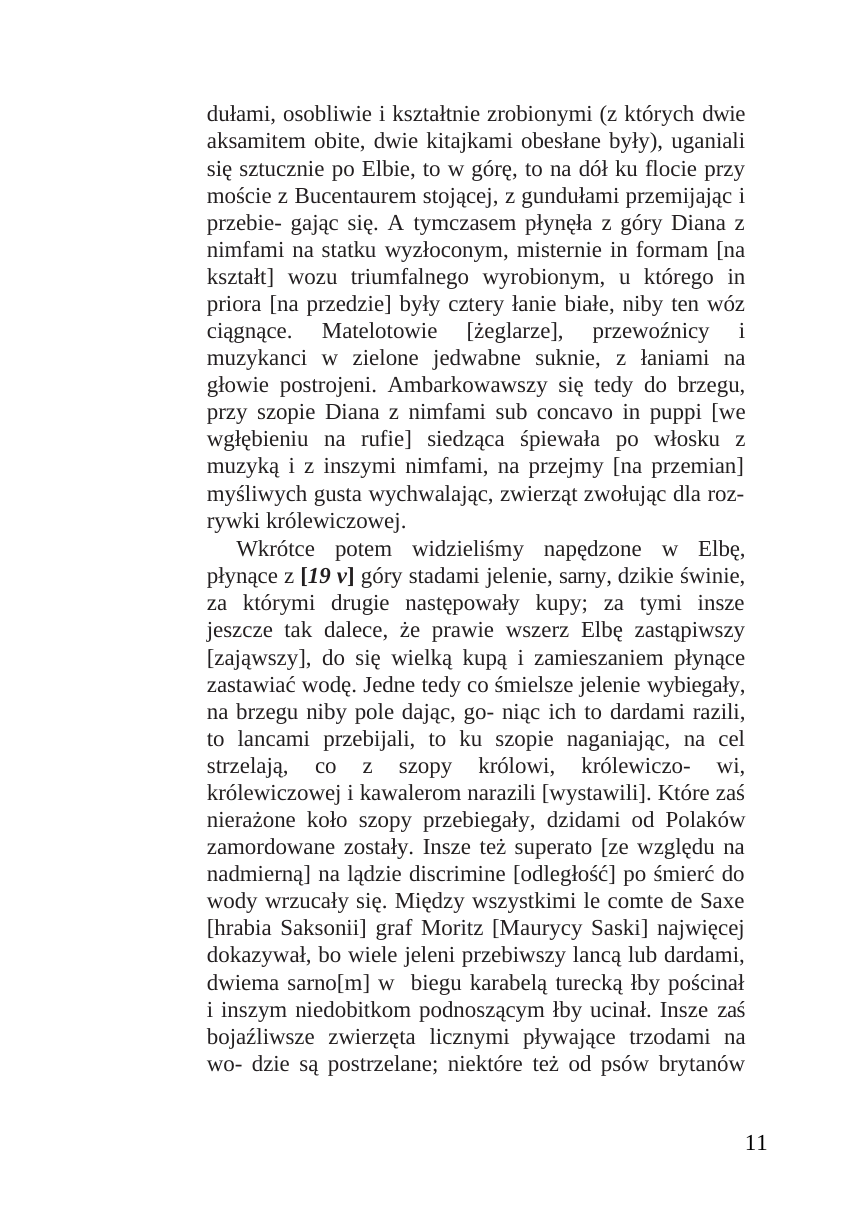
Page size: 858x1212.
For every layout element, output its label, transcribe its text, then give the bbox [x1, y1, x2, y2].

text dułami, osobliwie i kształtnie zrobionymi (z których dwie aksamitem obite, dwie kitajkami obesłane były), uganiali się sztucznie po Elbie, to w górę, to na dół ku flocie przy moście z Bucentaurem stojącej, z gundułami przemijając i przebie- gając się. A tymczasem płynęła z góry Diana z nimfami na statku wyzłoconym, misternie in formam [na kształt] wozu triumfalnego wyrobionym, u którego in priora [na przedzie] były cztery łanie białe, niby ten wóz ciągnące. Matelotowie [żeglarze], przewoźnicy i muzykanci w zielone jedwabne suknie, z łaniami na głowie postrojeni. Ambarkowawszy się tedy do brzegu, przy szopie Diana z nimfami sub concavo in puppi [we wgłębieniu na rufie] siedząca śpiewała po włosku z muzyką i z inszymi nimfami, na przejmy [na przemian] myśliwych gusta wychwalając, zwierząt zwołując dla roz- rywki królewiczowej. [207, 101, 745, 533]
text Wkrótce potem widzieliśmy napędzone w Elbę, płynące z [19 v] góry stadami jelenie, sarny, dzikie świnie, za którymi drugie następowały kupy; za tymi insze jeszcze tak dalece, że prawie wszerz Elbę zastąpiwszy [zająwszy], do się wielką kupą i zamieszaniem płynące zastawiać wodę. Jedne tedy co śmielsze jelenie wybiegały, na brzegu niby pole dając, go- niąc ich to dardami razili, to lancami przebijali, to ku szopie naganiając, na cel strzelają, co z szopy królowi, królewiczo- wi, królewiczowej i kawalerom narazili [wystawili]. Które zaś nierażone koło szopy przebiegały, dzidami od Polaków zamordowane zostały. Insze też superato [ze względu na nadmierną] na lądzie discrimine [odległość] po śmierć do wody wrzucały się. Między wszystkimi le comte de Saxe [hrabia Saksonii] graf Moritz [Maurycy Saski] najwięcej dokazywał, bo wiele jeleni przebiwszy lancą lub dardami, dwiema sarno[m] w biegu karabelą turecką łby pościnał i inszym niedobitkom podnoszącym łby ucinał. Insze zaś bojaźliwsze zwierzęta licznymi pływające trzodami na wo- dzie są postrzelane; niektóre też od psów brytanów [207, 535, 746, 1076]
